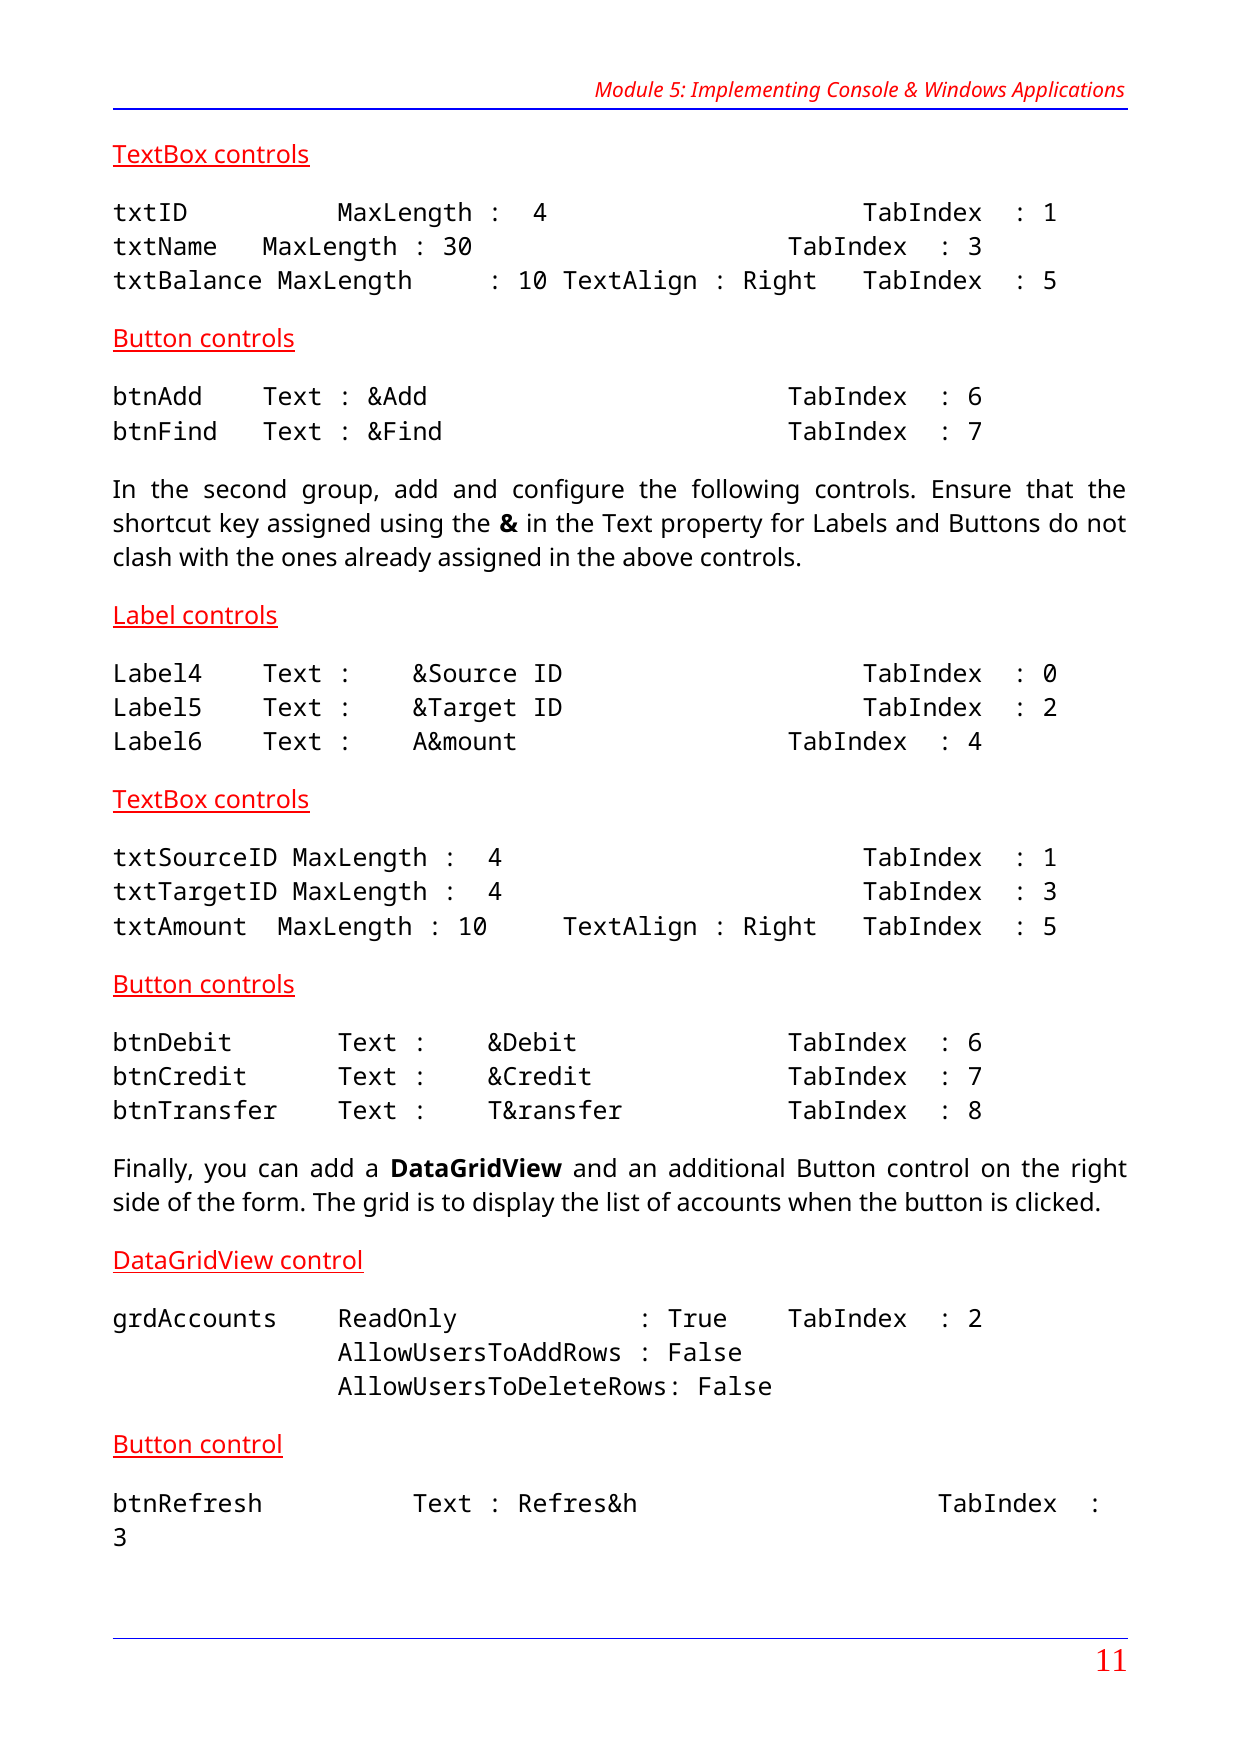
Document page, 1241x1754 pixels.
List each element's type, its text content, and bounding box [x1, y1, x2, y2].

text Label5 Text : &Target ID TabIndex : 2 [112, 690, 1128, 724]
text Button controls [112, 321, 1128, 355]
text DataGridView control [112, 1243, 1128, 1277]
text In the second group, add and configure the following controls. Ensure that the shortcut key assigned using the & in the Text property for Labels and Buttons do not clash with the ones already assigned in the above controls. [112, 471, 1128, 573]
text btnTransfer Text : T&ransfer TabIndex : 8 [112, 1092, 1128, 1127]
text Button controls [112, 966, 1128, 1000]
text Button control [112, 1427, 1128, 1461]
text txtName MaxLength : 30 TabIndex : 3 [112, 229, 1128, 263]
text Finally, you can add a DataGridView and an additional Button control on the right side of the form. The grid is to display the list of accounts when the button is clicked. [112, 1151, 1128, 1219]
text Label6 Text : A&mount TabIndex : 4 [112, 724, 1128, 758]
text btnDebit Text : &Debit TabIndex : 6 [112, 1024, 1128, 1058]
text TextBox controls [112, 782, 1128, 816]
text Label4 Text : &Source ID TabIndex : 0 [112, 656, 1128, 690]
text grdAccounts ReadOnly : True TabIndex : 2 [112, 1301, 1128, 1335]
text TextBox controls [112, 137, 1128, 171]
text AllowUsersToDeleteRows: False [112, 1369, 1128, 1403]
text btnCredit Text : &Credit TabIndex : 7 [112, 1058, 1128, 1092]
text AllowUsersToAddRows : False [112, 1335, 1128, 1369]
text txtAmount MaxLength : 10 TextAlign : Right TabIndex : 5 [112, 908, 1128, 942]
text txtSourceID MaxLength : 4 TabIndex : 1 [112, 840, 1128, 874]
text txtID MaxLength : 4 TabIndex : 1 [112, 195, 1128, 229]
text txtTargetID MaxLength : 4 TabIndex : 3 [112, 874, 1128, 908]
text txtBalance MaxLength : 10 TextAlign : Right TabIndex : 5 [112, 263, 1128, 297]
text btnAdd Text : &Add TabIndex : 6 [112, 379, 1128, 413]
text btnRefresh Text : Refres&h TabIndex : 3 [112, 1485, 1128, 1553]
text btnFind Text : &Find TabIndex : 7 [112, 413, 1128, 447]
text Label controls [112, 597, 1128, 632]
